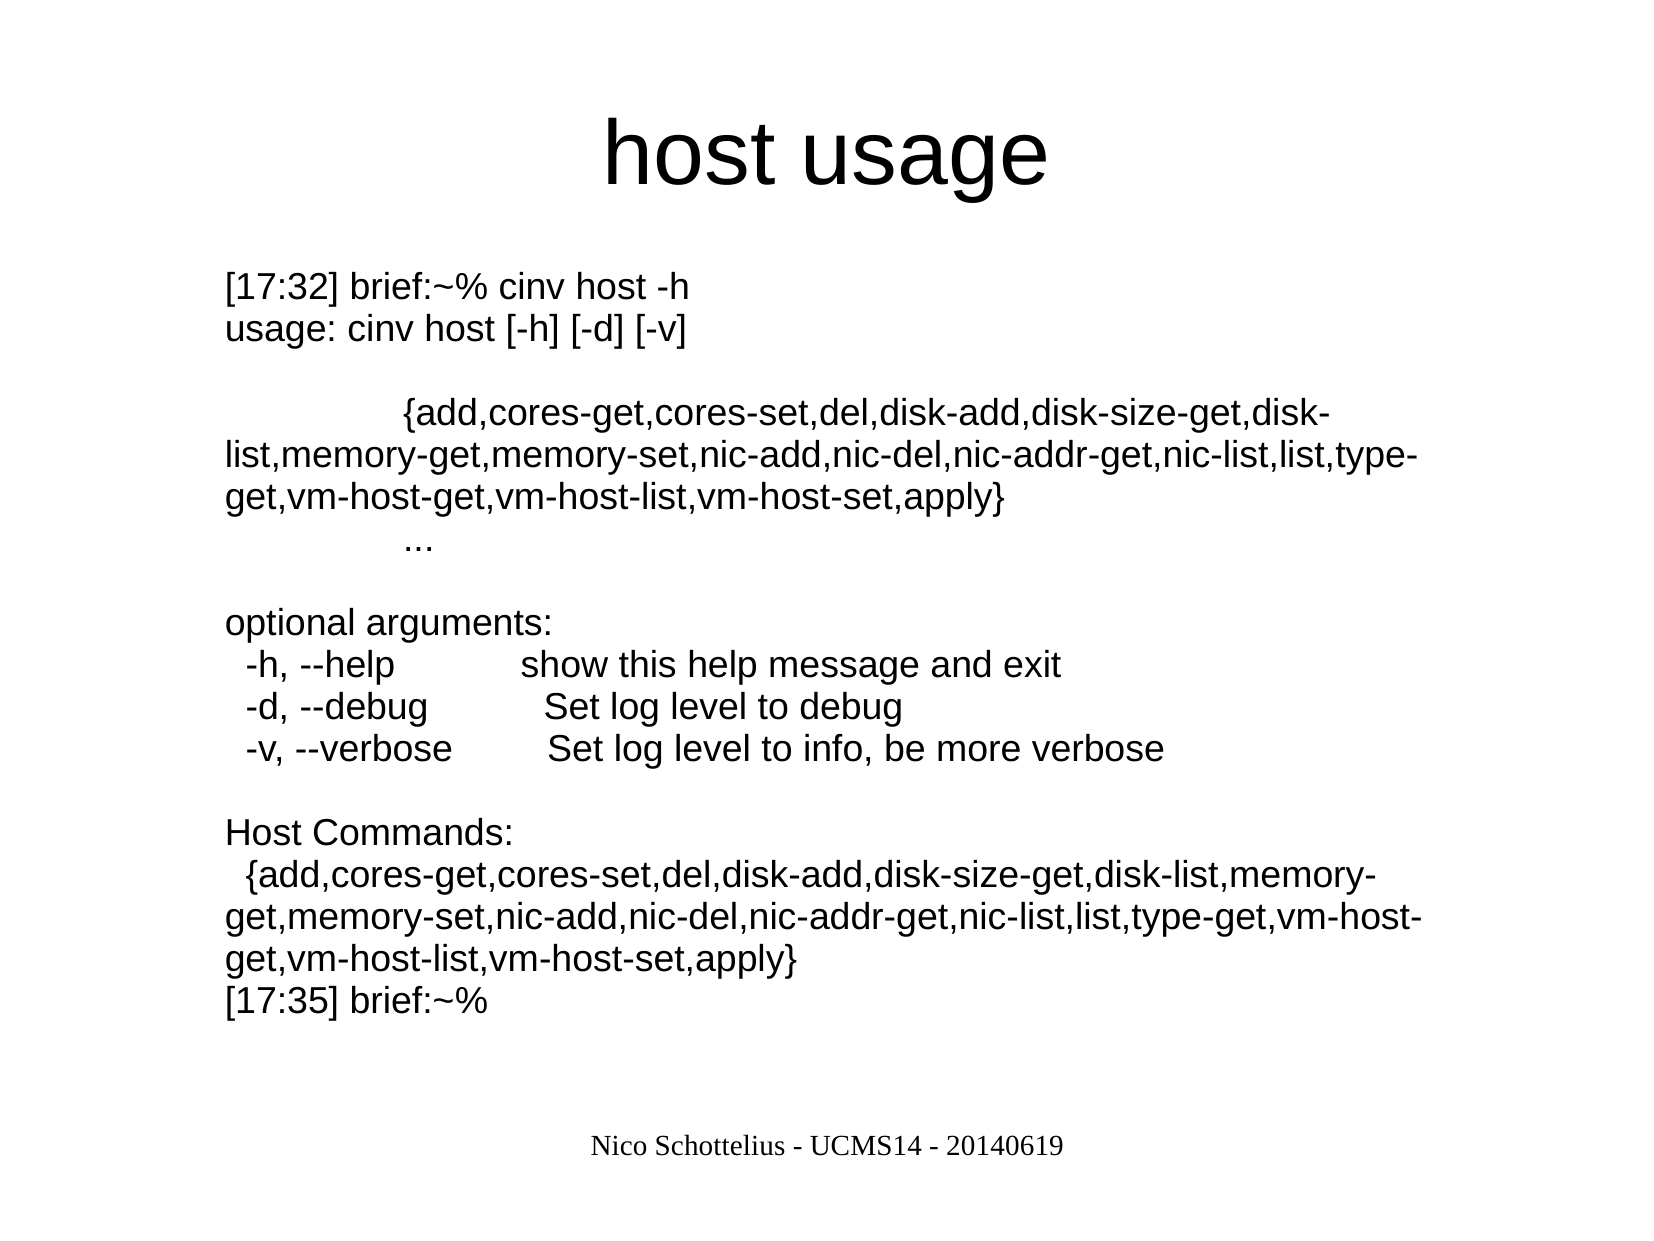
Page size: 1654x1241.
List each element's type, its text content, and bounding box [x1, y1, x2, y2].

title host usage [82, 49, 1571, 257]
text_box [17:32] brief:~% cinv host -h usage: cinv host [-h] [-d] [-v] {add,cores-get,cores-set,del,disk-add,disk-size-get,disk-list,memory-get,memory-set,nic-add,nic-del,nic-addr-get,nic-list,list,type-get,vm-host-get,vm-host-list,vm-host-set,apply} ... optional arguments: -h, --help show this help message and exit -d, --debug Set log level to debug -v, --verbose Set log level to info, be more verbose Host Commands: {add,cores-get,cores-set,del,disk-add,disk-size-get,disk-list,memory-get,memory-set,nic-add,nic-del,nic-addr-get,nic-list,list,type-get,vm-host-get,vm-host-list,vm-host-set,apply} [17:35] brief:~% [209, 258, 1547, 1241]
